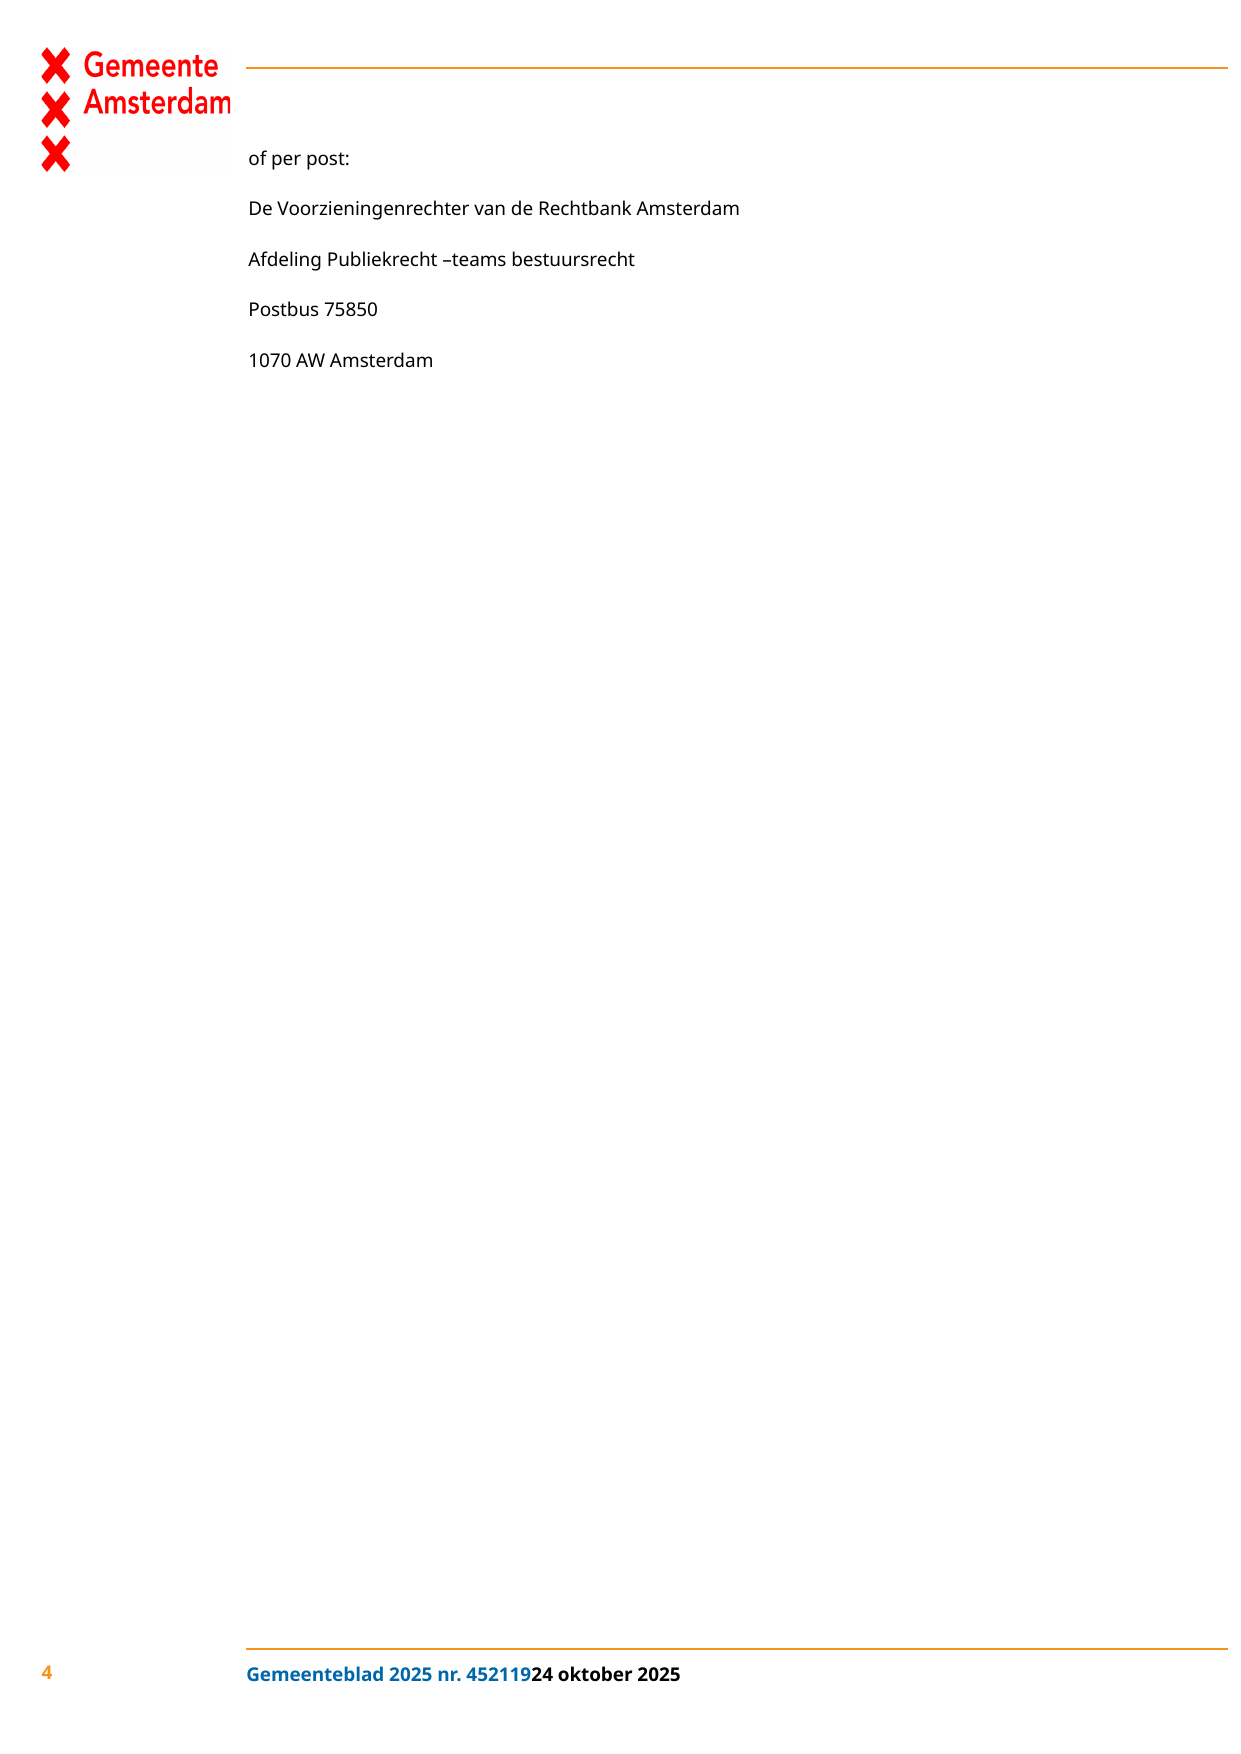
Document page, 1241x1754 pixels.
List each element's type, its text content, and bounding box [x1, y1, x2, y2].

picture [41, 47, 231, 172]
text 1070 AW Amsterdam [248, 347, 1152, 373]
text of per post: [248, 145, 1152, 171]
text Afdeling Publiekrecht –teams bestuursrecht [248, 246, 1152, 272]
text Postbus 75850 [248, 296, 1152, 322]
text De Voorzieningenrechter van de Rechtbank Amsterdam [248, 196, 1152, 221]
